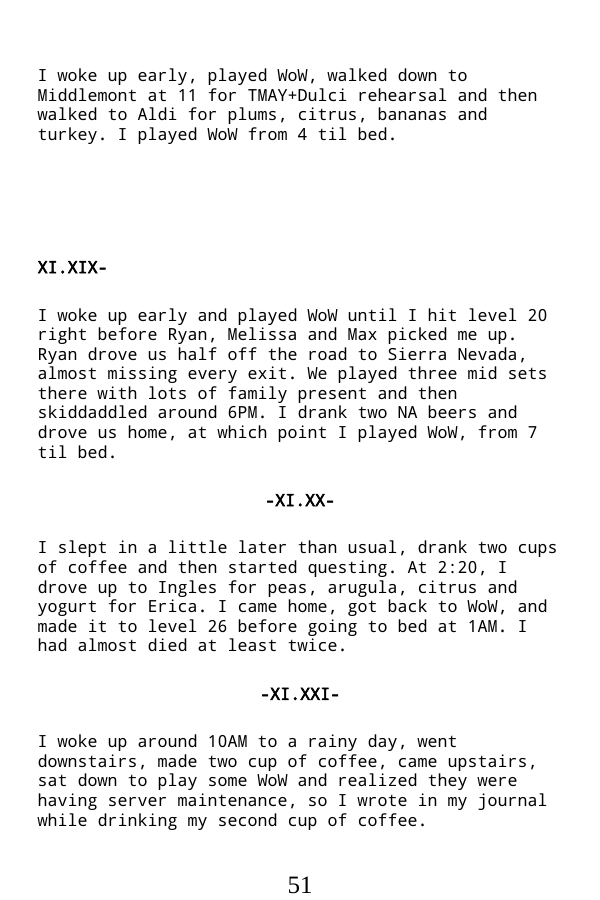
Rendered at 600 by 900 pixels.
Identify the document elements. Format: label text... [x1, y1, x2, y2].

text XI.XIX- [37, 257, 562, 277]
text I woke up early, played WoW, walked down to Middlemont at 11 for TMAY+Dulci rehearsal and then walked to Aldi for plums, citrus, bananas and turkey. I played WoW from 4 til bed. [37, 66, 562, 144]
text -XI.XX- [37, 490, 562, 510]
text I woke up around 10AM to a rainy day, went downstairs, made two cup of coffee, came upstairs, sat down to play some WoW and realized they were having server maintenance, so I wrote in my journal while drinking my second cup of coffee. [37, 732, 562, 830]
text I woke up early and played WoW until I hit level 20 right before Ryan, Melissa and Max picked me up. Ryan drove us half off the road to Sierra Nevada, almost missing every exit. We played three mid sets there with lots of family present and then skiddaddled around 6PM. I drank two NA beers and drove us home, at which point I played WoW, from 7 til bed. [37, 305, 562, 462]
text I slept in a little later than usual, drank two cups of coffee and then started questing. At 2:20, I drove up to Ingles for peas, arugula, citrus and yogurt for Erica. I came home, got back to WoW, and made it to level 26 before going to bed at 1AM. I had almost died at least twice. [37, 538, 562, 656]
text -XI.XXI- [37, 684, 562, 704]
